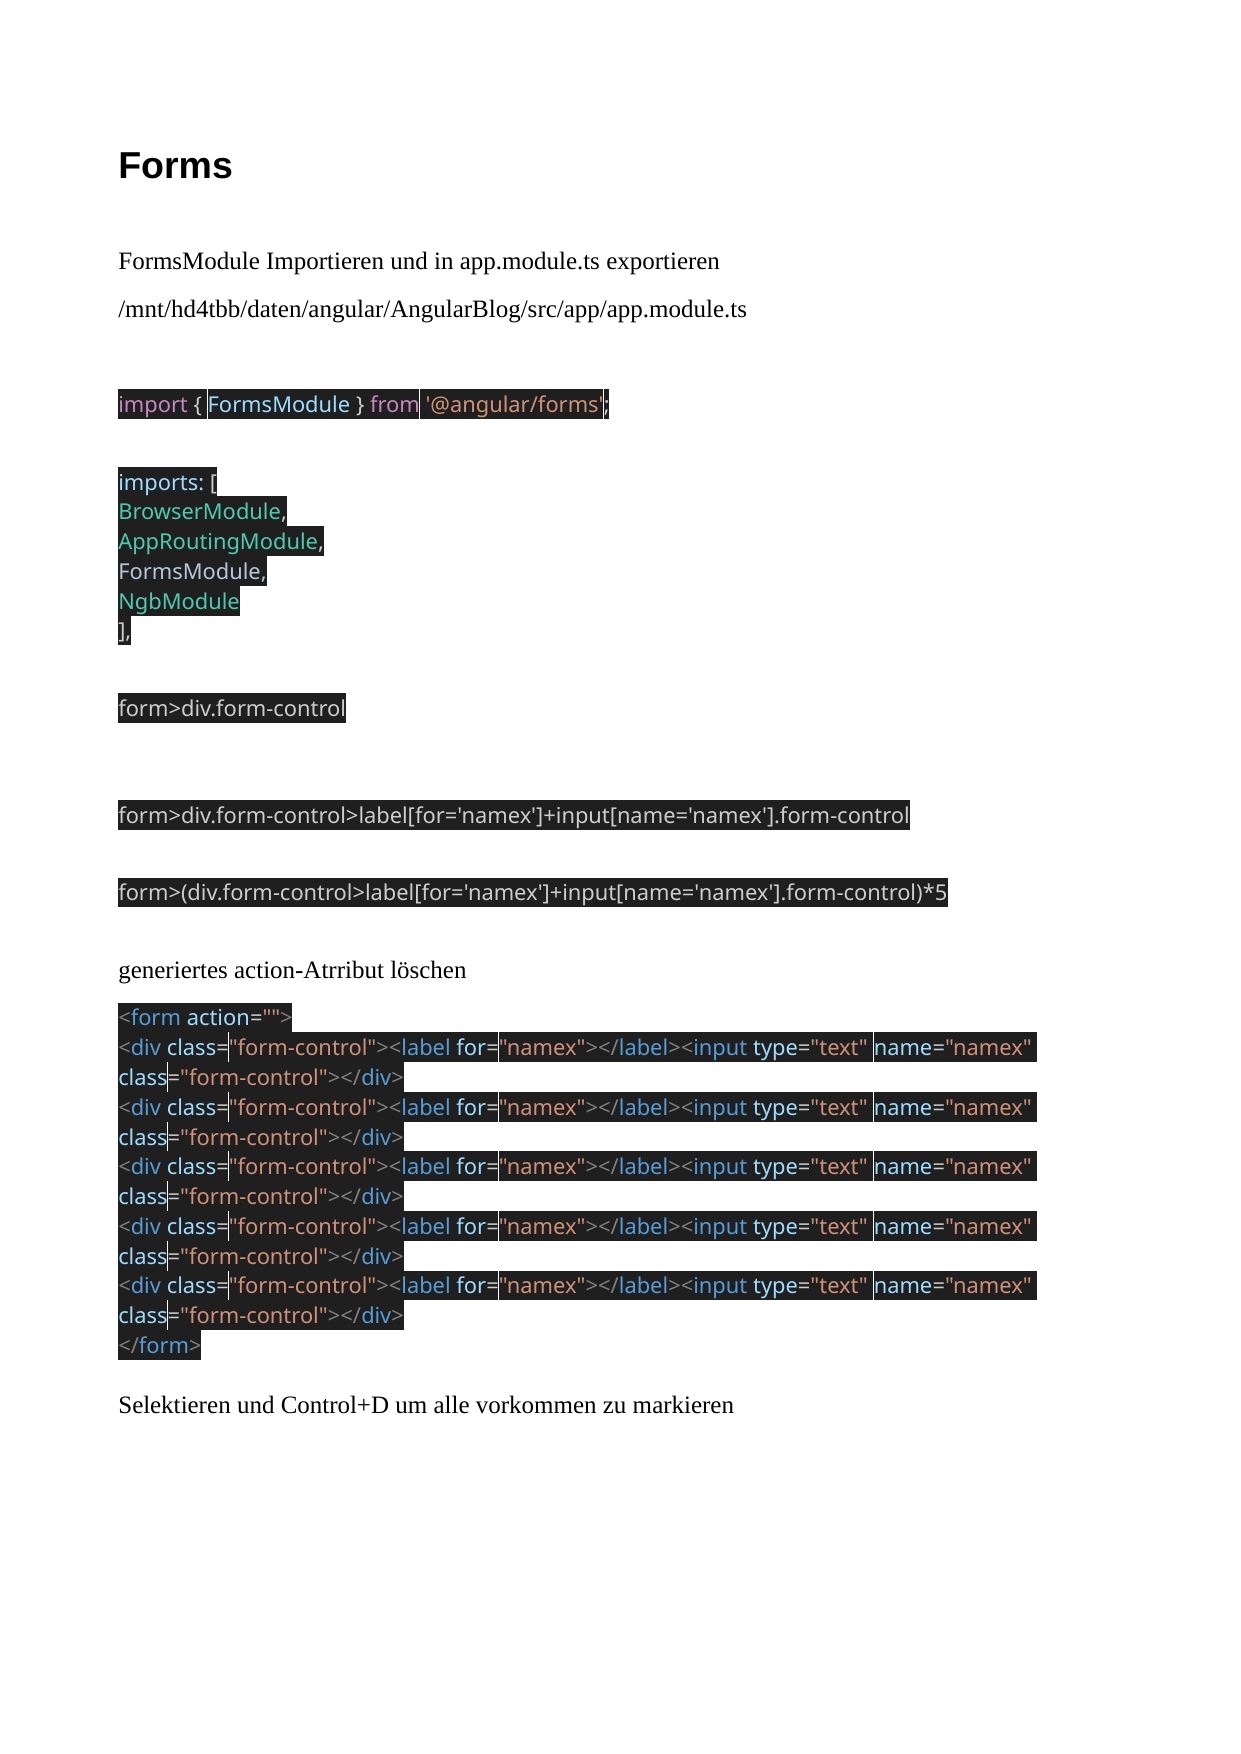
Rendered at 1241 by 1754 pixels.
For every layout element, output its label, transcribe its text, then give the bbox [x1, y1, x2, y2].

text form>div.form-control [118, 693, 1122, 723]
text form>(div.form-control>label[for='namex']+input[name='namex'].form-control)*5 [118, 877, 1122, 907]
text NgbModule [118, 586, 1122, 616]
text <div class="form-control"><label for="namex"></label><input type="text" name="namex" class="form-control"></div> [118, 1211, 1122, 1271]
text <div class="form-control"><label for="namex"></label><input type="text" name="namex" class="form-control"></div> [118, 1092, 1122, 1151]
text form>div.form-control>label[for='namex']+input[name='namex'].form-control [118, 800, 1122, 830]
text import { FormsModule } from '@angular/forms'; [118, 389, 1122, 419]
text AppRoutingModule, [118, 526, 1122, 556]
text </form> [118, 1330, 1122, 1360]
text /mnt/hd4tbb/daten/angular/AngularBlog/src/app/app.module.ts [118, 294, 1122, 323]
text <div class="form-control"><label for="namex"></label><input type="text" name="namex" class="form-control"></div> [118, 1032, 1122, 1092]
text <form action=""> [118, 1002, 1122, 1032]
text <div class="form-control"><label for="namex"></label><input type="text" name="namex" class="form-control"></div> [118, 1271, 1122, 1330]
text imports: [ [118, 467, 1122, 496]
text Selektieren und Control+D um alle vorkommen zu markieren [118, 1390, 1122, 1418]
text <div class="form-control"><label for="namex"></label><input type="text" name="namex" class="form-control"></div> [118, 1151, 1122, 1211]
text FormsModule Importieren und in app.module.ts exportieren [118, 246, 1122, 275]
text BrowserModule, [118, 496, 1122, 526]
text FormsModule, [118, 556, 1122, 586]
text ], [118, 616, 1122, 645]
subtitle Forms [118, 143, 1122, 186]
text generiertes action-Atrribut löschen [118, 955, 1122, 983]
